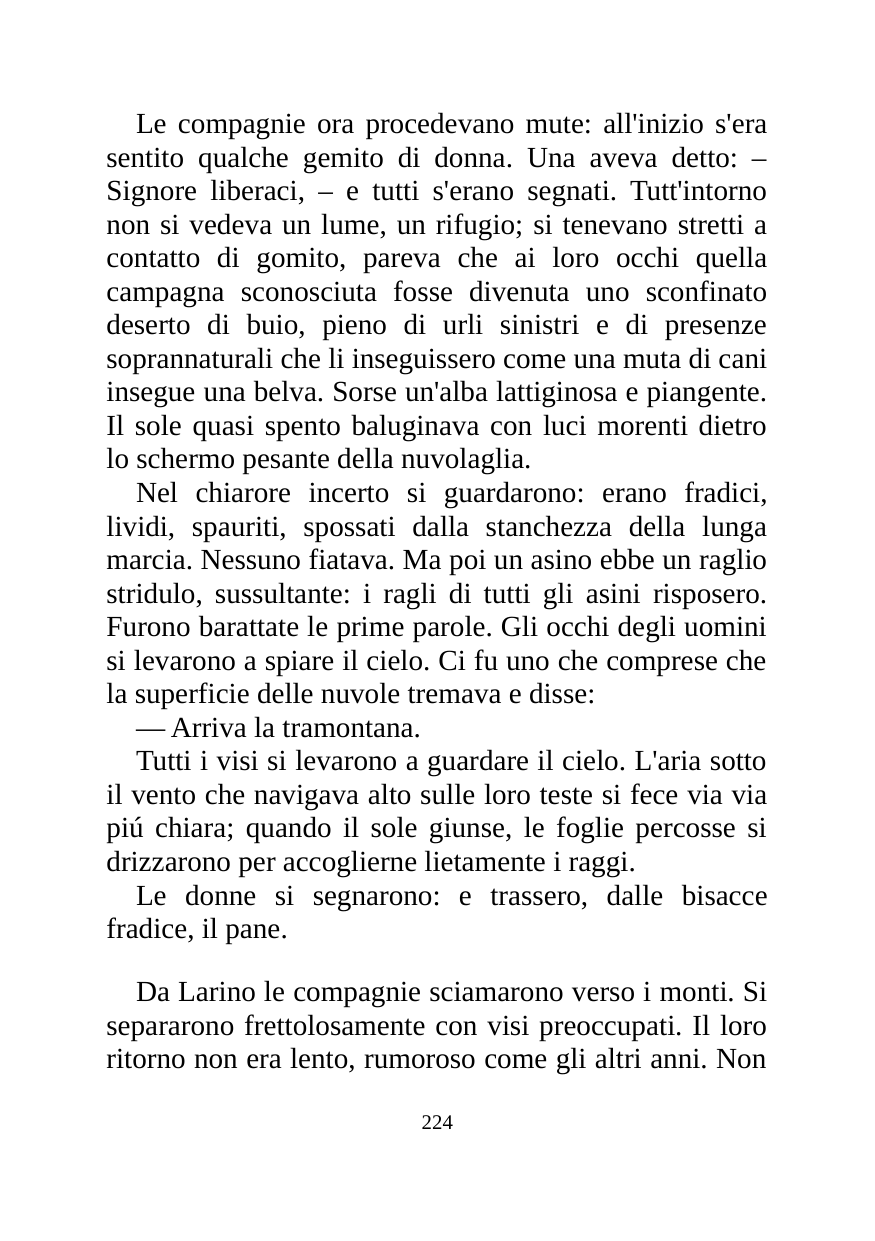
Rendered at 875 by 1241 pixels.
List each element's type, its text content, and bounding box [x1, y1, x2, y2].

text Da Larino le compagnie sciamarono verso i monti. Si separarono frettolosamente con visi preoccupati. Il loro ritorno non era lento, rumoroso come gli altri anni. Non [106, 974, 768, 1075]
text Le compagnie ora procedevano mute: all'inizio s'era sentito qualche gemito di donna. Una aveva detto: – Signore liberaci, – e tutti s'erano segnati. Tutt'intorno non si vedeva un lume, un rifugio; si tenevano stretti a contatto di gomito, pareva che ai loro occhi quella campagna sconosciuta fosse divenuta uno sconfinato deserto di buio, pieno di urli sinistri e di presenze soprannaturali che li inseguissero come una muta di cani insegue una belva. Sorse un'alba lattiginosa e piangente. Il sole quasi spento baluginava con luci morenti dietro lo schermo pesante della nuvolaglia. [106, 106, 768, 475]
text Nel chiarore incerto si guardarono: erano fradici, lividi, spauriti, spossati dalla stanchezza della lunga marcia. Nessuno fiatava. Ma poi un asino ebbe un raglio stridulo, sussultante: i ragli di tutti gli asini risposero. Furono barattate le prime parole. Gli occhi degli uomini si levarono a spiare il cielo. Ci fu uno che comprese che la superficie delle nuvole tremava e disse: [106, 475, 768, 710]
text Le donne si segnarono: e trassero, dalle bisacce fradice, il pane. [106, 878, 768, 945]
text — Arriva la tramontana. [106, 710, 768, 743]
text Tutti i visi si levarono a guardare il cielo. L'aria sotto il vento che navigava alto sulle loro teste si fece via via piú chiara; quando il sole giunse, le foglie percosse si drizzarono per accoglierne lietamente i raggi. [106, 743, 768, 878]
